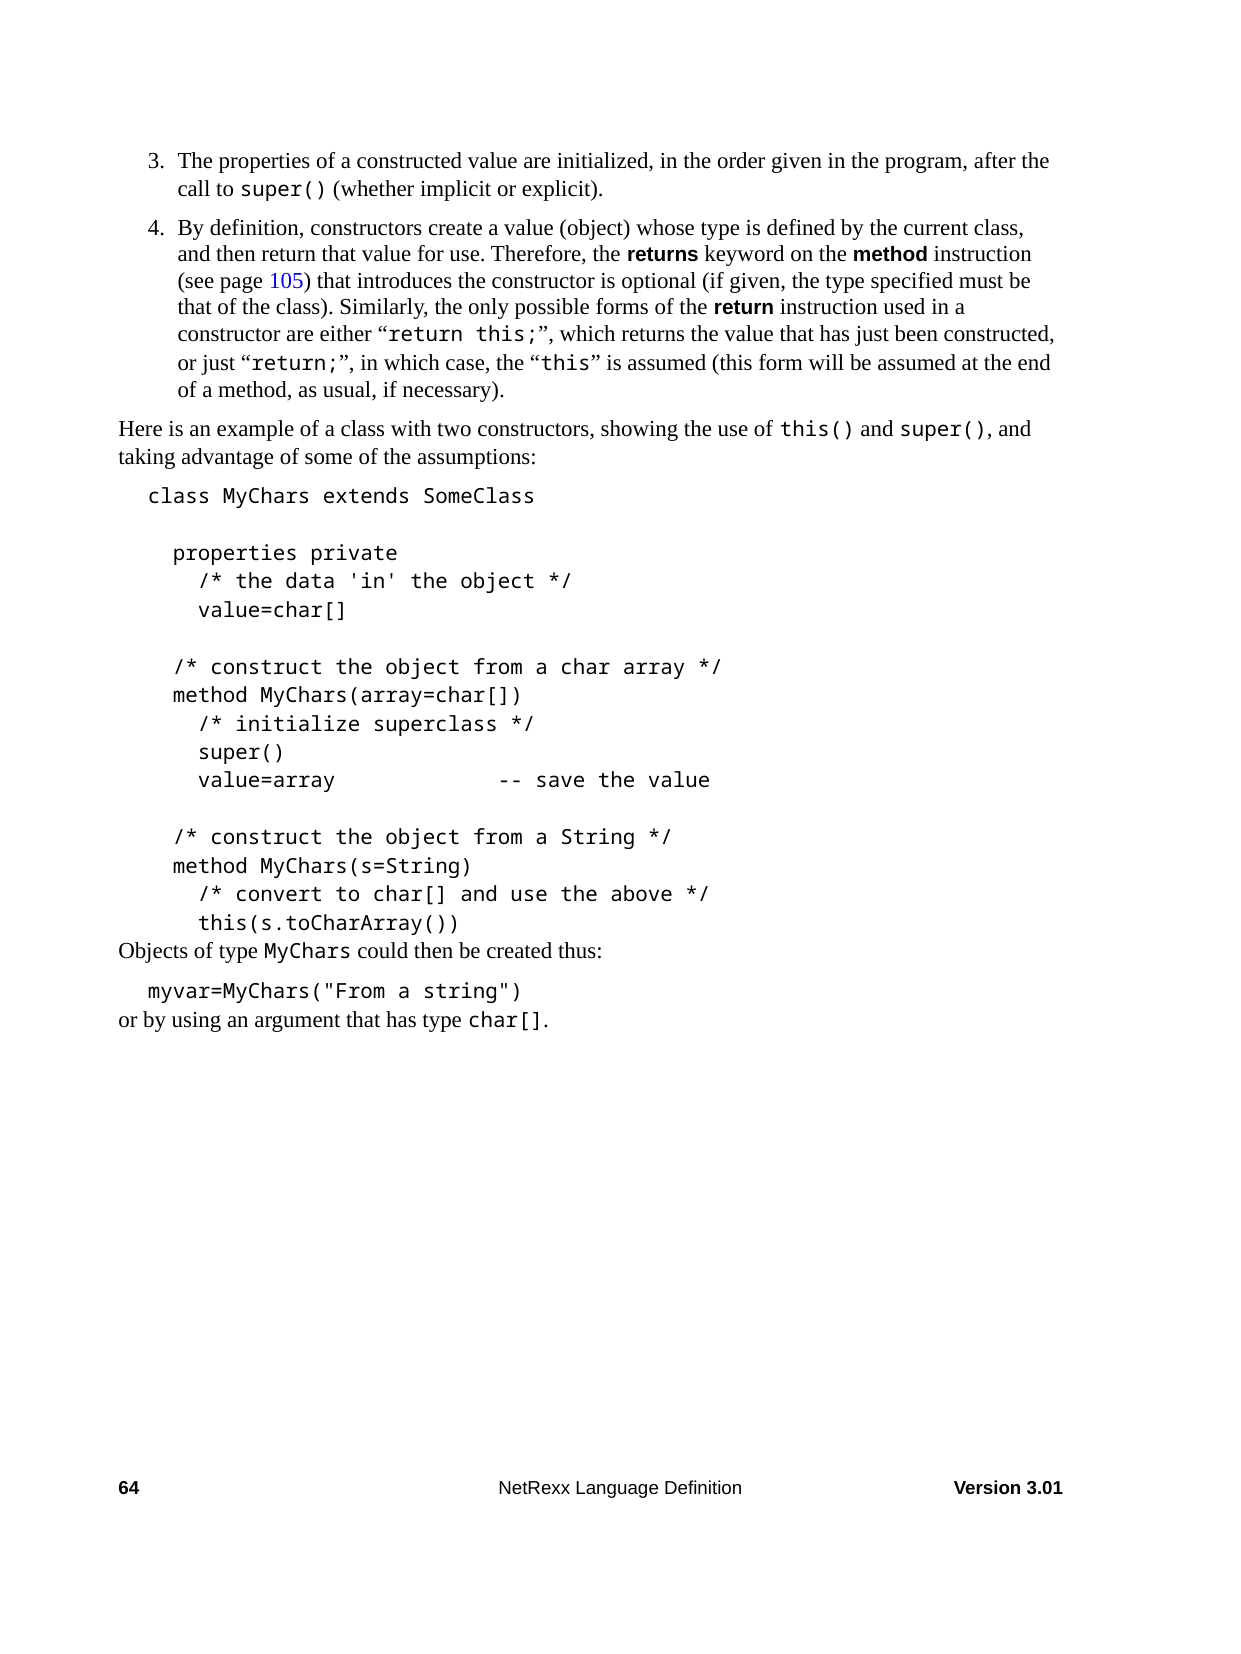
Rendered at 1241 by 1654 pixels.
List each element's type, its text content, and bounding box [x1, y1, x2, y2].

list The properties of a constructed value are initialized, in the order given in the program, after the call to super() (whether implicit or explicit). [148, 148, 1063, 202]
text Here is an example of a class with two constructors, showing the use of this() and super(), and taking advantage of some of the assumptions: [118, 414, 1063, 469]
text class MyChars extends SomeClass properties private /* the data 'in' the object */ value=char[] /* construct the object from a char array */ method MyChars(array=char[]) /* initialize superclass */ super() value=array -- save the value /* construct the object from a String */ method MyChars(s=String) /* convert to char[] and use the above */ this(s.toCharArray()) [148, 481, 1063, 936]
text Objects of type MyChars could then be created thus: [118, 936, 1063, 964]
list By definition, constructors create a value (object) whose type is defined by the current class, and then return that value for use. Therefore, the returns keyword on the method instruction (see page ) that introduces the constructor is optional (if given, the type specified must be that of the class). Similarly, the only possible forms of the return instruction used in a constructor are either “return this;”, which returns the value that has just been constructed, or just “return;”, in which case, the “this” is assumed (this form will be assumed at the end of a method, as usual, if necessary). [148, 214, 1063, 403]
text myvar=MyChars("From a string") [148, 976, 1063, 1005]
text or by using an argument that has type char[]. [118, 1005, 1063, 1033]
